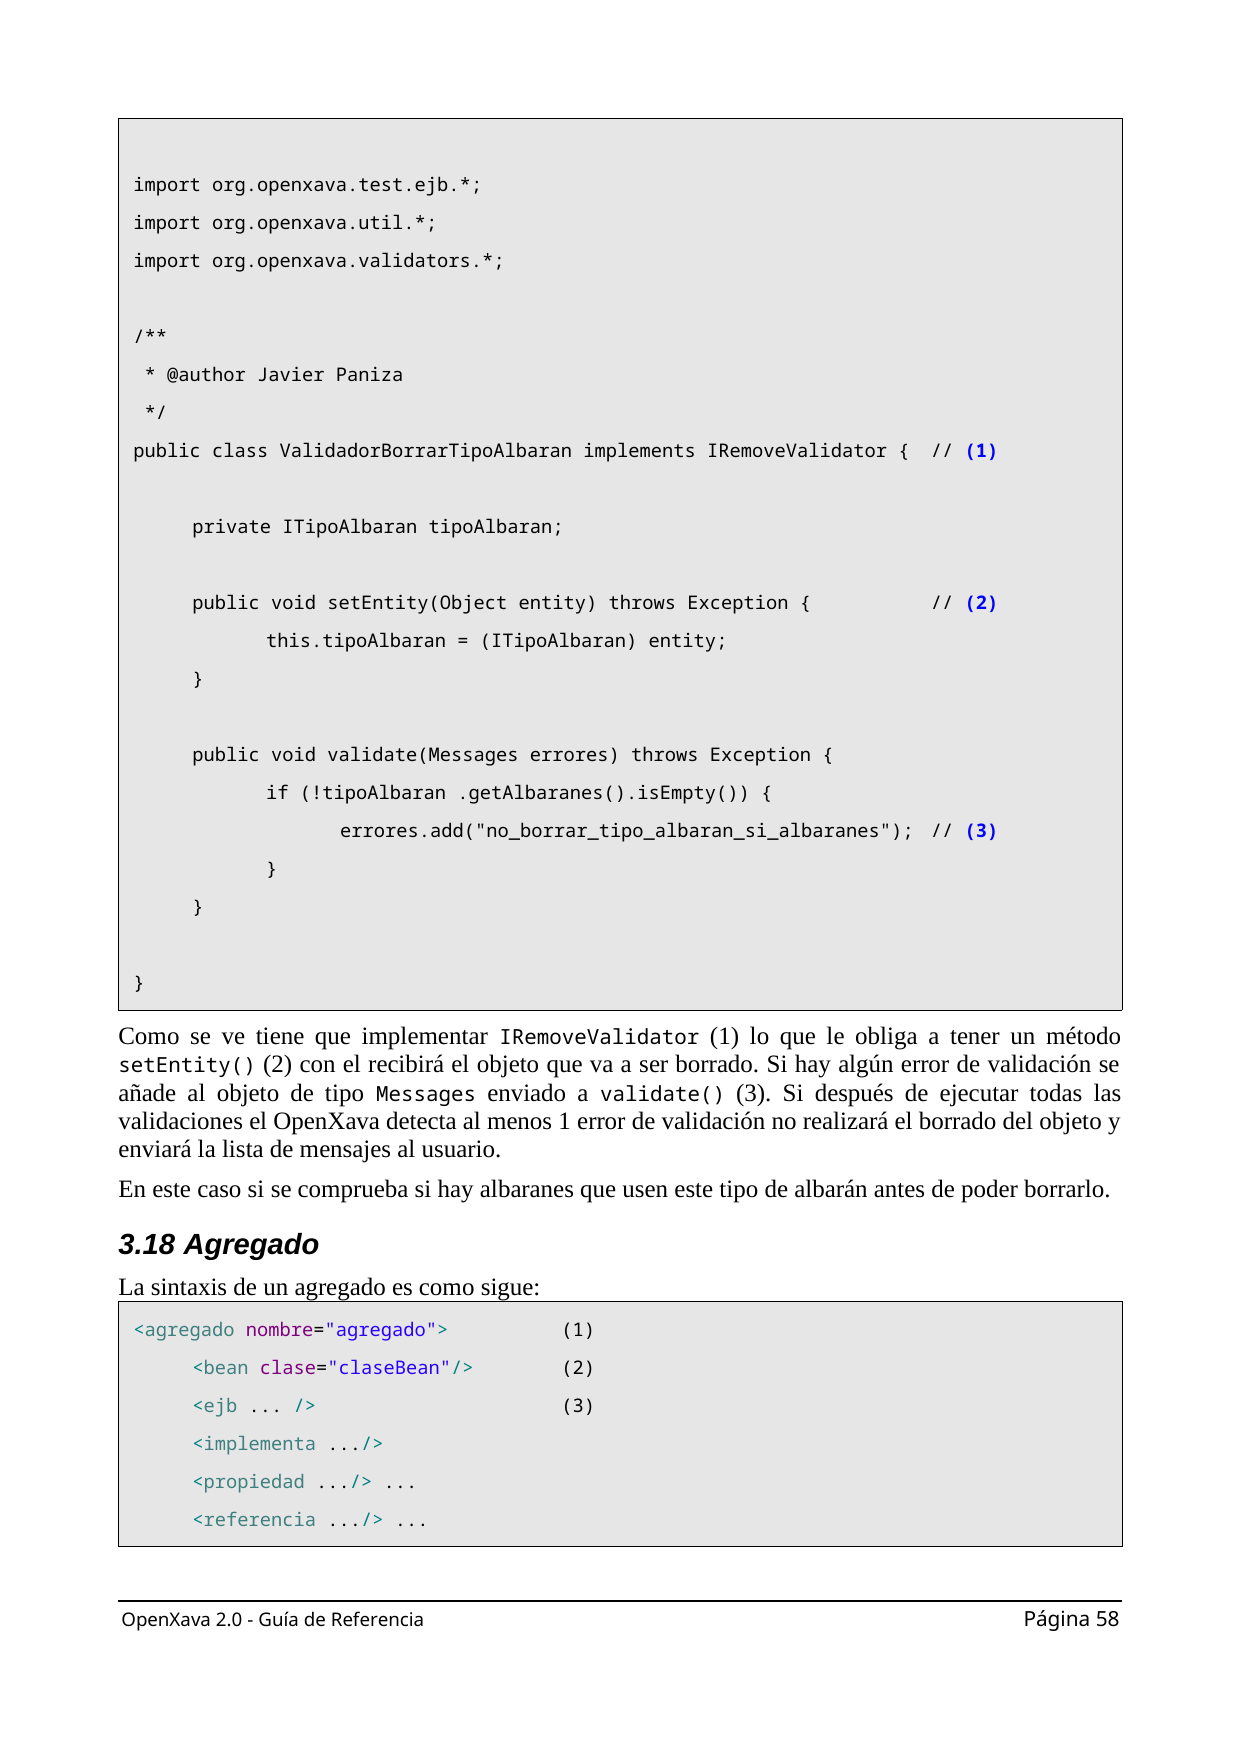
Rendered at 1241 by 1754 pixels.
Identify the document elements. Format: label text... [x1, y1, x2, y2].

text this.tipoAlbaran = (ITipoAlbaran) entity; [119, 612, 1122, 650]
subtitle Agregado [118, 1228, 1122, 1260]
text <agregado nombre="agregado"> (1) [119, 1302, 1122, 1339]
text import org.openxava.util.*; [119, 194, 1122, 232]
text public void setEntity(Object entity) throws Exception { // (2) [119, 574, 1122, 612]
text /** [119, 308, 1122, 346]
text Como se ve tiene que implementar IRemoveValidator (1) lo que le obliga a tener un método setEntity() (2) con el recibirá el objeto que va a ser borrado. Si hay algún error de validación se añade al objeto de tipo Messages enviado a validate() (3). Si después de ejecutar todas las validaciones el OpenXava detecta al menos 1 error de validación no realizará el borrado del objeto y enviará la lista de mensajes al usuario. [118, 1022, 1122, 1162]
text * @author Javier Paniza [119, 346, 1122, 384]
text En este caso si se comprueba si hay albaranes que usen este tipo de albarán antes de poder borrarlo. [118, 1175, 1122, 1203]
text import org.openxava.test.ejb.*; [119, 156, 1122, 194]
text } [119, 650, 1122, 688]
text } [119, 878, 1122, 917]
text La sintaxis de un agregado es como sigue: [118, 1273, 1122, 1301]
text <referencia .../> ... [119, 1491, 1122, 1546]
text public void validate(Messages errores) throws Exception { [119, 726, 1122, 764]
text } [119, 954, 1122, 1010]
text <implementa .../> [119, 1415, 1122, 1453]
text public class ValidadorBorrarTipoAlbaran implements IRemoveValidator { // (1) [119, 422, 1122, 460]
text <propiedad .../> ... [119, 1453, 1122, 1491]
text errores.add("no_borrar_tipo_albaran_si_albaranes"); // (3) [119, 802, 1122, 841]
text } [119, 841, 1122, 878]
text <bean clase="claseBean"/> (2) [119, 1339, 1122, 1377]
text import org.openxava.validators.*; [119, 232, 1122, 270]
text private ITipoAlbaran tipoAlbaran; [119, 498, 1122, 536]
text <ejb ... /> (3) [119, 1377, 1122, 1415]
text if (!tipoAlbaran .getAlbaranes().isEmpty()) { [119, 764, 1122, 802]
text */ [119, 384, 1122, 422]
